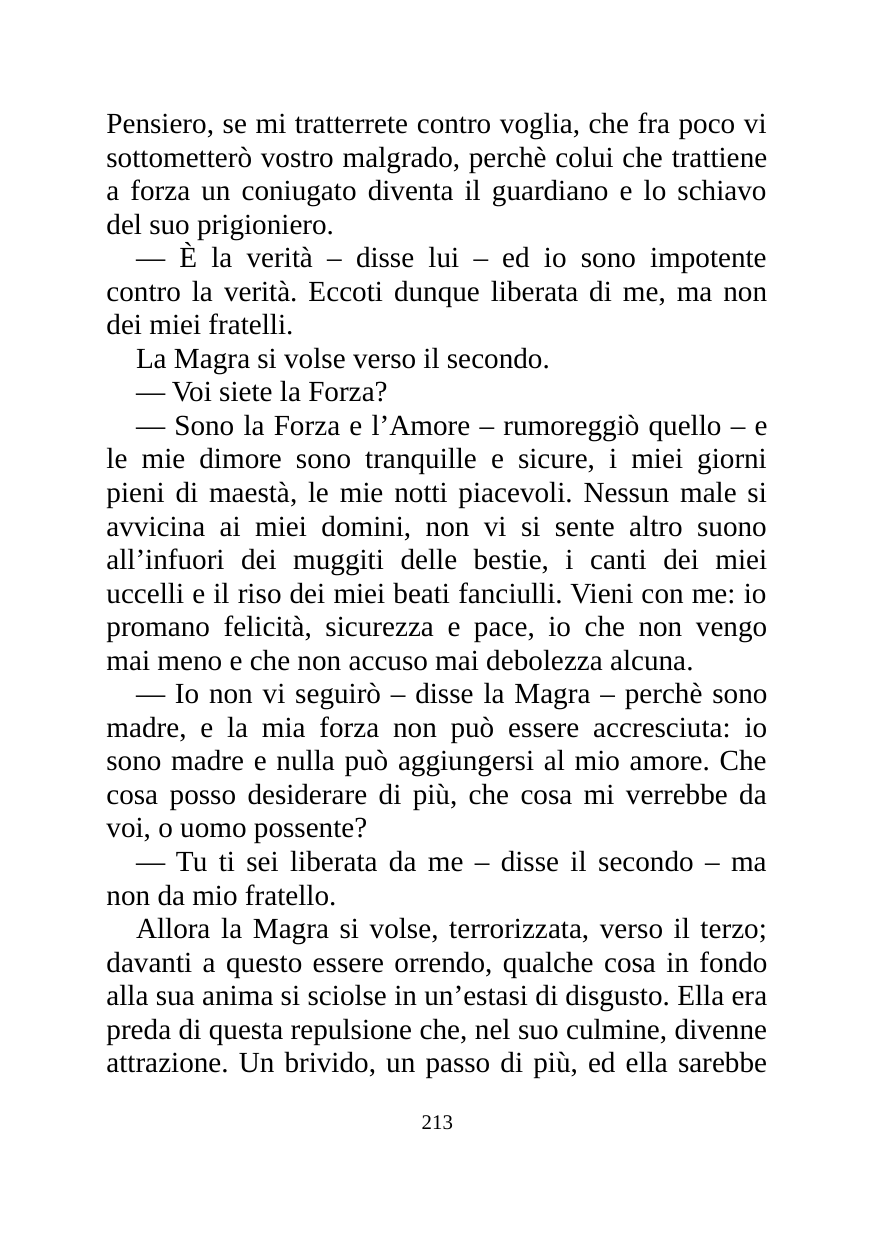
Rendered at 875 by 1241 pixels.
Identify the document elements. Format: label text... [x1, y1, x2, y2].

text — Sono la Forza e l’Amore – rumoreggiò quello – e le mie dimore sono tranquille e sicure, i miei giorni pieni di maestà, le mie notti piacevoli. Nessun male si avvicina ai miei domini, non vi si sente altro suono all’infuori dei muggiti delle bestie, i canti dei miei uccelli e il riso dei miei beati fanciulli. Vieni con me: io promano felicità, sicurezza e pace, io che non vengo mai meno e che non accuso mai debolezza alcuna. [106, 408, 768, 676]
text Allora la Magra si volse, terrorizzata, verso il terzo; davanti a questo essere orrendo, qualche cosa in fondo alla sua anima si sciolse in un’estasi di disgusto. Ella era preda di questa repulsione che, nel suo culmine, divenne attrazione. Un brivido, un passo di più, ed ella sarebbe [106, 911, 768, 1079]
text Pensiero, se mi tratterrete contro voglia, che fra poco vi sottometterò vostro malgrado, perchè colui che trattiene a forza un coniugato diventa il guardiano e lo schiavo del suo prigioniero. [106, 106, 768, 240]
text — Voi siete la Forza? [106, 374, 768, 408]
text — Io non vi seguirò – disse la Magra – perchè sono madre, e la mia forza non può essere accresciuta: io sono madre e nulla può aggiungersi al mio amore. Che cosa posso desiderare di più, che cosa mi verrebbe da voi, o uomo possente? [106, 676, 768, 844]
text — Tu ti sei liberata da me – disse il secondo – ma non da mio fratello. [106, 844, 768, 911]
text — È la verità – disse lui – ed io sono impotente contro la verità. Eccoti dunque liberata di me, ma non dei miei fratelli. [106, 240, 768, 341]
text La Magra si volse verso il secondo. [106, 341, 768, 374]
